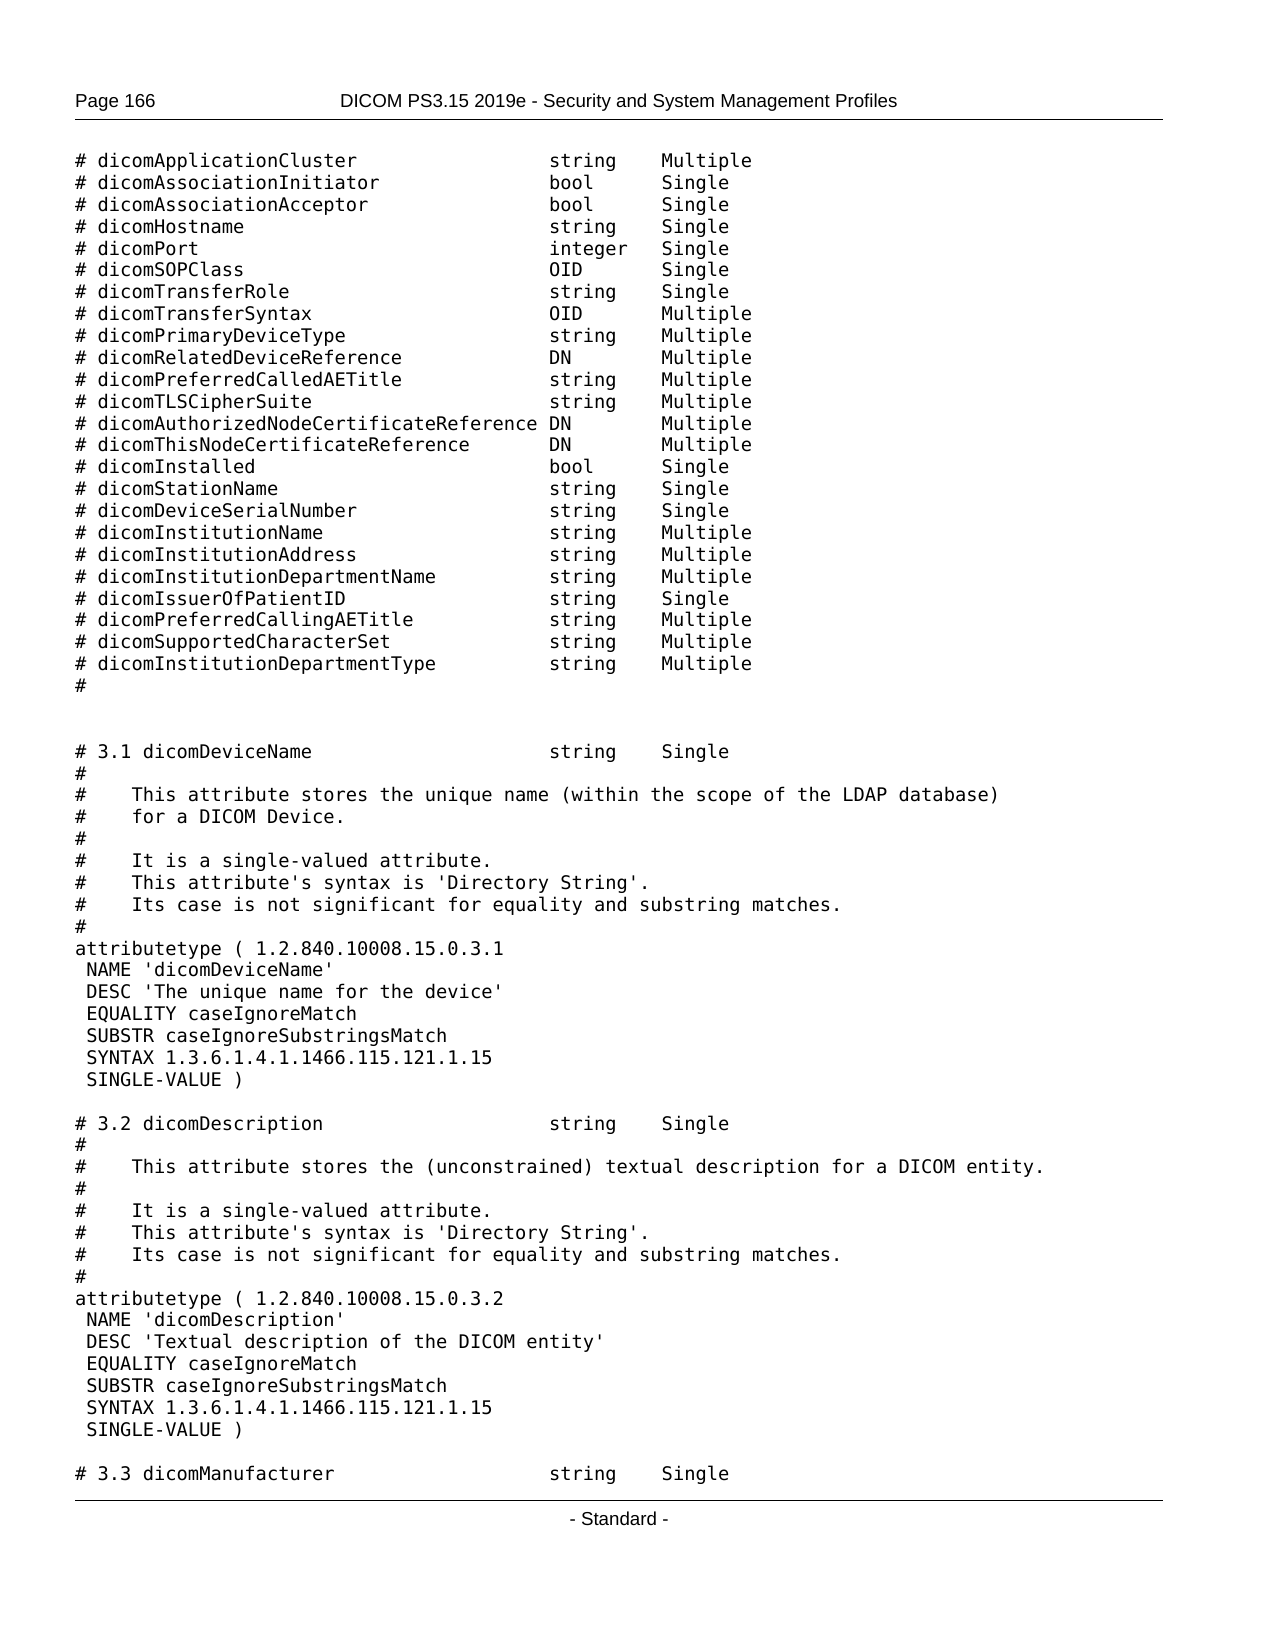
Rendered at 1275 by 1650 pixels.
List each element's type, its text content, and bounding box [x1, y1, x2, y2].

text # dicomApplicationCluster string Multiple # dicomAssociationInitiator bool Single # dicomAssociationAcceptor bool Single # dicomHostname string Single # dicomPort integer Single # dicomSOPClass OID Single # dicomTransferRole string Single # dicomTransferSyntax OID Multiple # dicomPrimaryDeviceType string Multiple # dicomRelatedDeviceReference DN Multiple # dicomPreferredCalledAETitle string Multiple # dicomTLSCipherSuite string Multiple # dicomAuthorizedNodeCertificateReference DN Multiple # dicomThisNodeCertificateReference DN Multiple # dicomInstalled bool Single # dicomStationName string Single # dicomDeviceSerialNumber string Single # dicomInstitutionName string Multiple # dicomInstitutionAddress string Multiple # dicomInstitutionDepartmentName string Multiple # dicomIssuerOfPatientID string Single # dicomPreferredCallingAETitle string Multiple # dicomSupportedCharacterSet string Multiple # dicomInstitutionDepartmentType string Multiple # # 3.1 dicomDeviceName string Single # # This attribute stores the unique name (within the scope of the LDAP database) # for a DICOM Device. # # It is a single-valued attribute. # This attribute's syntax is 'Directory String'. # Its case is not significant for equality and substring matches. # attributetype ( 1.2.840.10008.15.0.3.1 NAME 'dicomDeviceName' DESC 'The unique name for the device' EQUALITY caseIgnoreMatch SUBSTR caseIgnoreSubstringsMatch SYNTAX 1.3.6.1.4.1.1466.115.121.1.15 SINGLE-VALUE ) # 3.2 dicomDescription string Single # # This attribute stores the (unconstrained) textual description for a DICOM entity. # # It is a single-valued attribute. # This attribute's syntax is 'Directory String'. # Its case is not significant for equality and substring matches. # attributetype ( 1.2.840.10008.15.0.3.2 NAME 'dicomDescription' DESC 'Textual description of the DICOM entity' EQUALITY caseIgnoreMatch SUBSTR caseIgnoreSubstringsMatch SYNTAX 1.3.6.1.4.1.1466.115.121.1.15 SINGLE-VALUE ) # 3.3 dicomManufacturer string Single [75, 150, 1162, 1484]
